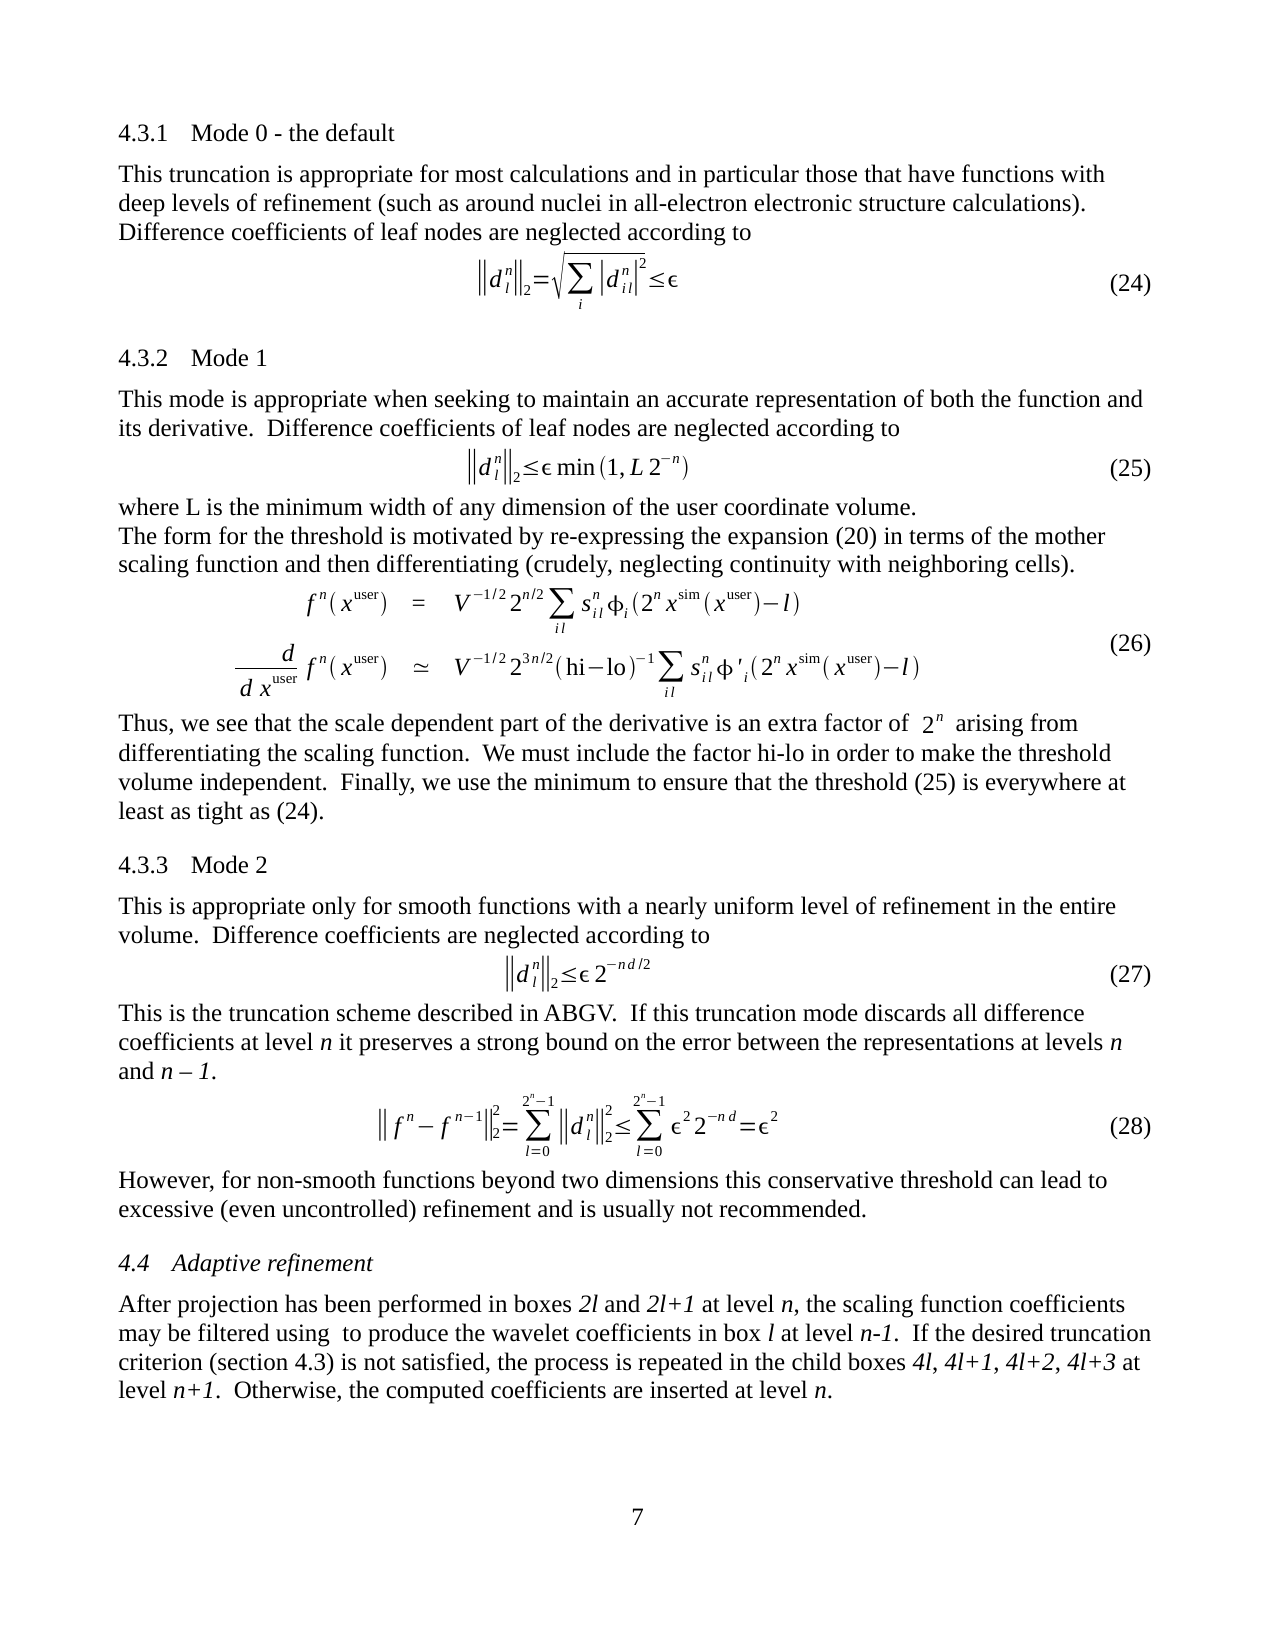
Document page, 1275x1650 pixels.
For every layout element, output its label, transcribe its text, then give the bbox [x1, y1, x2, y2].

text Thus, we see that the scale dependent part of the derivative is an extra factor of arising from differentiating the scaling function. We must include the factor hi-lo in order to make the threshold volume independent. Finally, we use the minimum to ensure that the threshold (25) is everywhere at least as tight as (24). [118, 707, 1157, 825]
table_header [118, 246, 1041, 318]
table_header [118, 442, 1041, 492]
table_header [118, 578, 1041, 707]
table_header (27) [1041, 949, 1157, 998]
text This is appropriate only for smooth functions with a nearly uniform level of refinement in the entire volume. Difference coefficients are neglected according to [118, 891, 1157, 948]
table_header (24) [1041, 246, 1157, 318]
subtitle Mode 2 [118, 850, 1157, 878]
table_header [118, 949, 1041, 998]
text After projection has been performed in boxes 2l and 2l+1 at level n, the scaling function coefficients may be filtered using to produce the wavelet coefficients in box l at level n-1. If the desired truncation criterion (section 4.3) is not satisfied, the process is repeated in the child boxes 4l, 4l+1, 4l+2, 4l+3 at level n+1. Otherwise, the computed coefficients are inserted at level n. [118, 1289, 1157, 1404]
text This mode is appropriate when seeking to maintain an accurate representation of both the function and its derivative. Difference coefficients of leaf nodes are neglected according to [118, 384, 1157, 442]
subtitle Adaptive refinement [118, 1248, 1157, 1277]
text However, for non-smooth functions beyond two dimensions this conservative threshold can lead to excessive (even uncontrolled) refinement and is usually not recommended. [118, 1166, 1157, 1223]
subtitle Mode 0 - the default [118, 118, 1157, 147]
table_header (26) [1041, 578, 1157, 707]
subtitle Mode 1 [118, 343, 1157, 372]
text The form for the threshold is motivated by re-expressing the expansion (20) in terms of the mother scaling function and then differentiating (crudely, neglecting continuity with neighboring cells). [118, 521, 1157, 578]
table_header (28) [1041, 1085, 1157, 1166]
text This truncation is appropriate for most calculations and in particular those that have functions with deep levels of refinement (such as around nuclei in all-electron electronic structure calculations). Difference coefficients of leaf nodes are neglected according to [118, 159, 1157, 246]
text This is the truncation scheme described in ABGV. If this truncation mode discards all difference coefficients at level n it preserves a strong bound on the error between the representations at levels n and n – 1. [118, 998, 1157, 1085]
text where L is the minimum width of any dimension of the user coordinate volume. [118, 492, 1157, 521]
table_header [118, 1085, 1041, 1166]
table_header (25) [1041, 442, 1157, 492]
